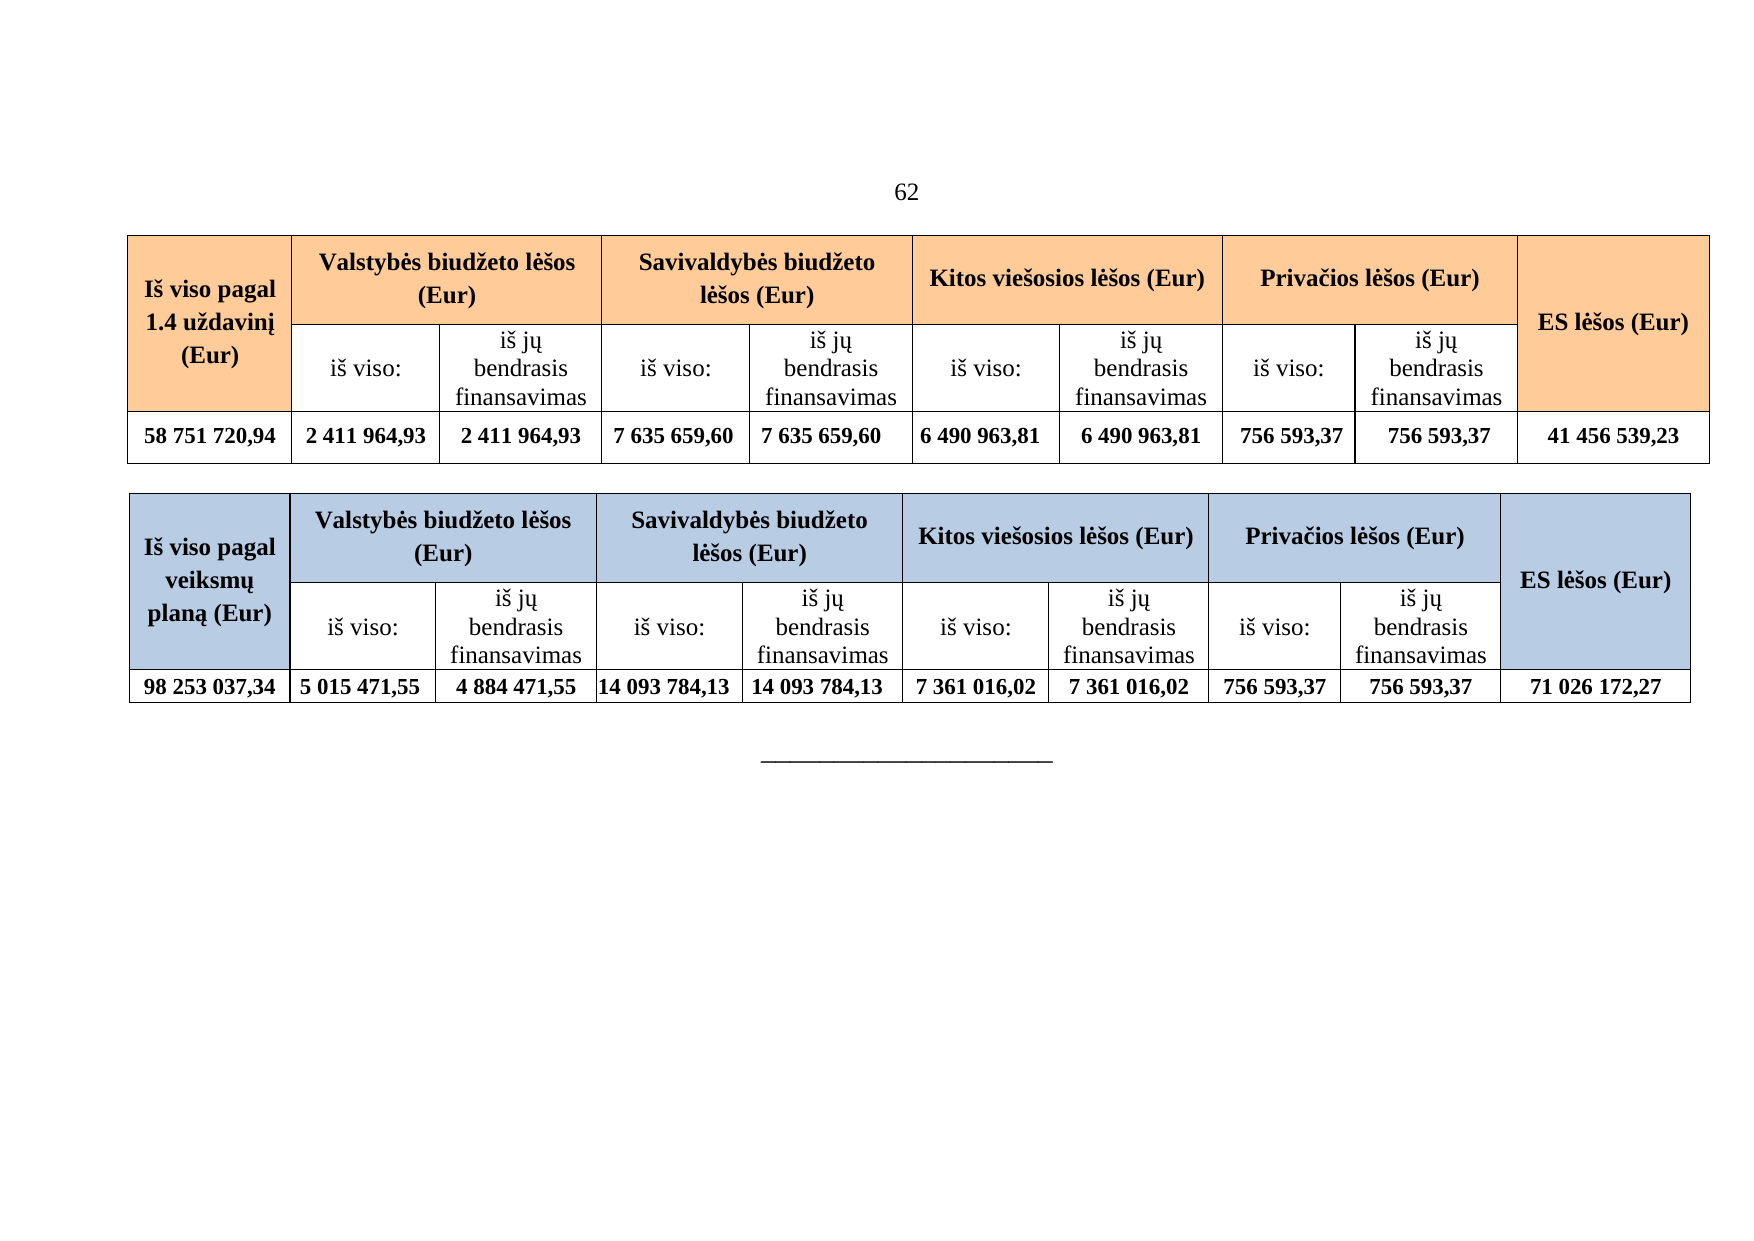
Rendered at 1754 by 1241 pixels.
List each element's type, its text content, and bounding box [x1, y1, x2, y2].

table_cell 5 015 471,55 [291, 670, 435, 702]
table_cell iš jų bendrasis finansavimas [1049, 583, 1208, 669]
table_cell 71 026 172,27 [1501, 670, 1690, 702]
table_header Privačios lėšos (Eur) [1209, 494, 1500, 582]
table_header Valstybės biudžeto lėšos (Eur) [291, 494, 596, 582]
table_cell 756 593,37 [1209, 670, 1340, 702]
table_cell 6 490 963,81 [1060, 412, 1222, 463]
table_cell 756 593,37 [1223, 412, 1354, 463]
table_header Privačios lėšos (Eur) [1223, 236, 1517, 324]
table_cell iš viso: [292, 325, 439, 411]
table_cell iš viso: [291, 583, 435, 669]
table_cell iš viso: [913, 325, 1059, 411]
table_header ES lėšos (Eur) [1501, 494, 1690, 669]
table_header Iš viso pagal 1.4 uždavinį (Eur) [128, 236, 291, 411]
table_cell iš viso: [597, 583, 742, 669]
table_cell iš viso: [1223, 325, 1354, 411]
table_cell 7 635 659,60 [750, 412, 912, 463]
table_header Kitos viešosios lėšos (Eur) [913, 236, 1222, 324]
table_cell 6 490 963,81 [913, 412, 1059, 463]
table_header Savivaldybės biudžeto lėšos (Eur) [602, 236, 912, 324]
table_cell 41 456 539,23 [1518, 412, 1709, 463]
table_cell 7 361 016,02 [903, 670, 1048, 702]
table_cell 7 635 659,60 [602, 412, 749, 463]
table_cell iš viso: [1209, 583, 1340, 669]
table_cell iš jų bendrasis finansavimas [750, 325, 912, 411]
table_cell 756 593,37 [1341, 670, 1500, 702]
table_cell 2 411 964,93 [292, 412, 439, 463]
table_header Kitos viešosios lėšos (Eur) [903, 494, 1208, 582]
table_cell iš jų bendrasis finansavimas [1060, 325, 1222, 411]
table_cell iš jų bendrasis finansavimas [440, 325, 601, 411]
table_cell iš viso: [903, 583, 1048, 669]
table_cell 4 884 471,55 [436, 670, 596, 702]
table_header ES lėšos (Eur) [1518, 236, 1709, 411]
table_cell iš jų bendrasis finansavimas [1356, 325, 1517, 411]
table_cell 756 593,37 [1356, 412, 1517, 463]
table_cell 7 361 016,02 [1049, 670, 1208, 702]
table_cell iš jų bendrasis finansavimas [743, 583, 902, 669]
table_cell 14 093 784,13 [743, 670, 902, 702]
table_cell iš jų bendrasis finansavimas [436, 583, 596, 669]
table_cell iš jų bendrasis finansavimas [1341, 583, 1500, 669]
table_header Iš viso pagal veiksmų planą (Eur) [130, 494, 289, 669]
table_cell 14 093 784,13 [597, 670, 742, 702]
table_cell 2 411 964,93 [440, 412, 601, 463]
table_cell 98 253 037,34 [130, 670, 289, 702]
table_cell 58 751 720,94 [128, 412, 291, 463]
table_cell iš viso: [602, 325, 749, 411]
text ____________________ [118, 732, 1695, 765]
table_header Savivaldybės biudžeto lėšos (Eur) [597, 494, 902, 582]
table_header Valstybės biudžeto lėšos (Eur) [292, 236, 601, 324]
